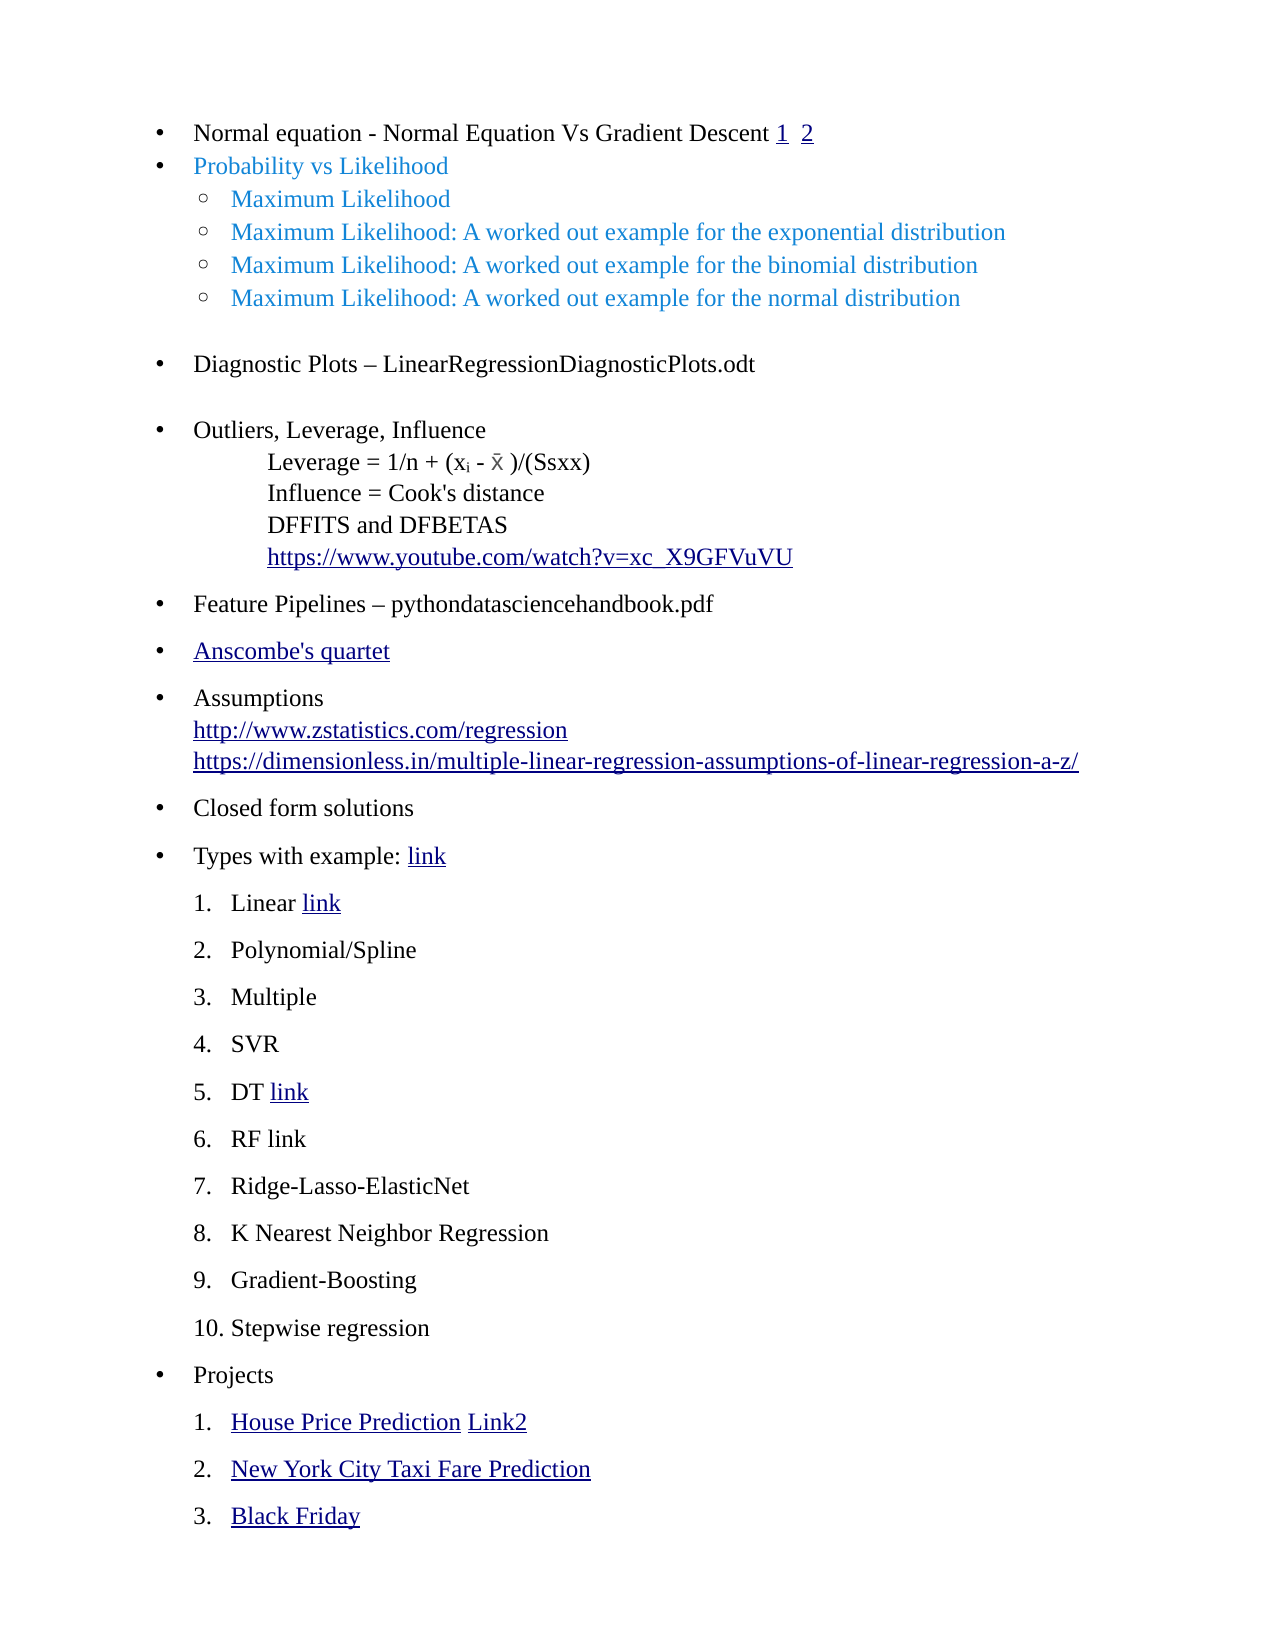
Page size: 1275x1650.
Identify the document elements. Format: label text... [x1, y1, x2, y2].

list Probability vs Likelihood [156, 151, 1157, 180]
list New York City Taxi Fare Prediction [193, 1454, 1157, 1483]
list Maximum Likelihood: A worked out example for the exponential distribution [193, 217, 1157, 246]
list Multiple [193, 982, 1157, 1011]
list Ridge-Lasso-ElasticNet [193, 1171, 1157, 1200]
list Closed form solutions [156, 793, 1157, 822]
list Stepwise regression [193, 1313, 1157, 1341]
list Assumptions http://www.zstatistics.com/regression https://dimensionless.in/multiple-linear-regression-assumptions-of-linear-regression-a-z/ [156, 683, 1157, 775]
list Outliers, Leverage, Influence Leverage = 1/n + (xᵢ - x̄ )/(Ssxx) Influence = Cook's distance DFFITS and DFBETAS https://www.youtube.com/watch?v=xc_X9GFVuVU [156, 415, 1157, 570]
list Maximum Likelihood: A worked out example for the binomial distribution [193, 250, 1157, 279]
list Feature Pipelines – pythondatasciencehandbook.pdf [156, 589, 1157, 618]
list Diagnostic Plots – LinearRegressionDiagnosticPlots.odt [156, 349, 1157, 411]
list Polynomial/Spline [193, 935, 1157, 964]
list Anscombe's quartet [156, 636, 1157, 665]
list Black Friday [193, 1501, 1157, 1530]
list Maximum Likelihood: A worked out example for the normal distribution [193, 283, 1157, 312]
list Gradient-Boosting [193, 1265, 1157, 1294]
list House Price Prediction Link2 [193, 1407, 1157, 1436]
list RF link [193, 1124, 1157, 1153]
list Projects [156, 1360, 1157, 1388]
list SVR [193, 1029, 1157, 1058]
list Maximum Likelihood [193, 184, 1157, 213]
list Linear link [193, 888, 1157, 917]
list DT link [193, 1077, 1157, 1105]
list K Nearest Neighbor Regression [193, 1218, 1157, 1247]
list Normal equation - Normal Equation Vs Gradient Descent 1 2 [156, 118, 1157, 147]
list Types with example: link [156, 841, 1157, 869]
